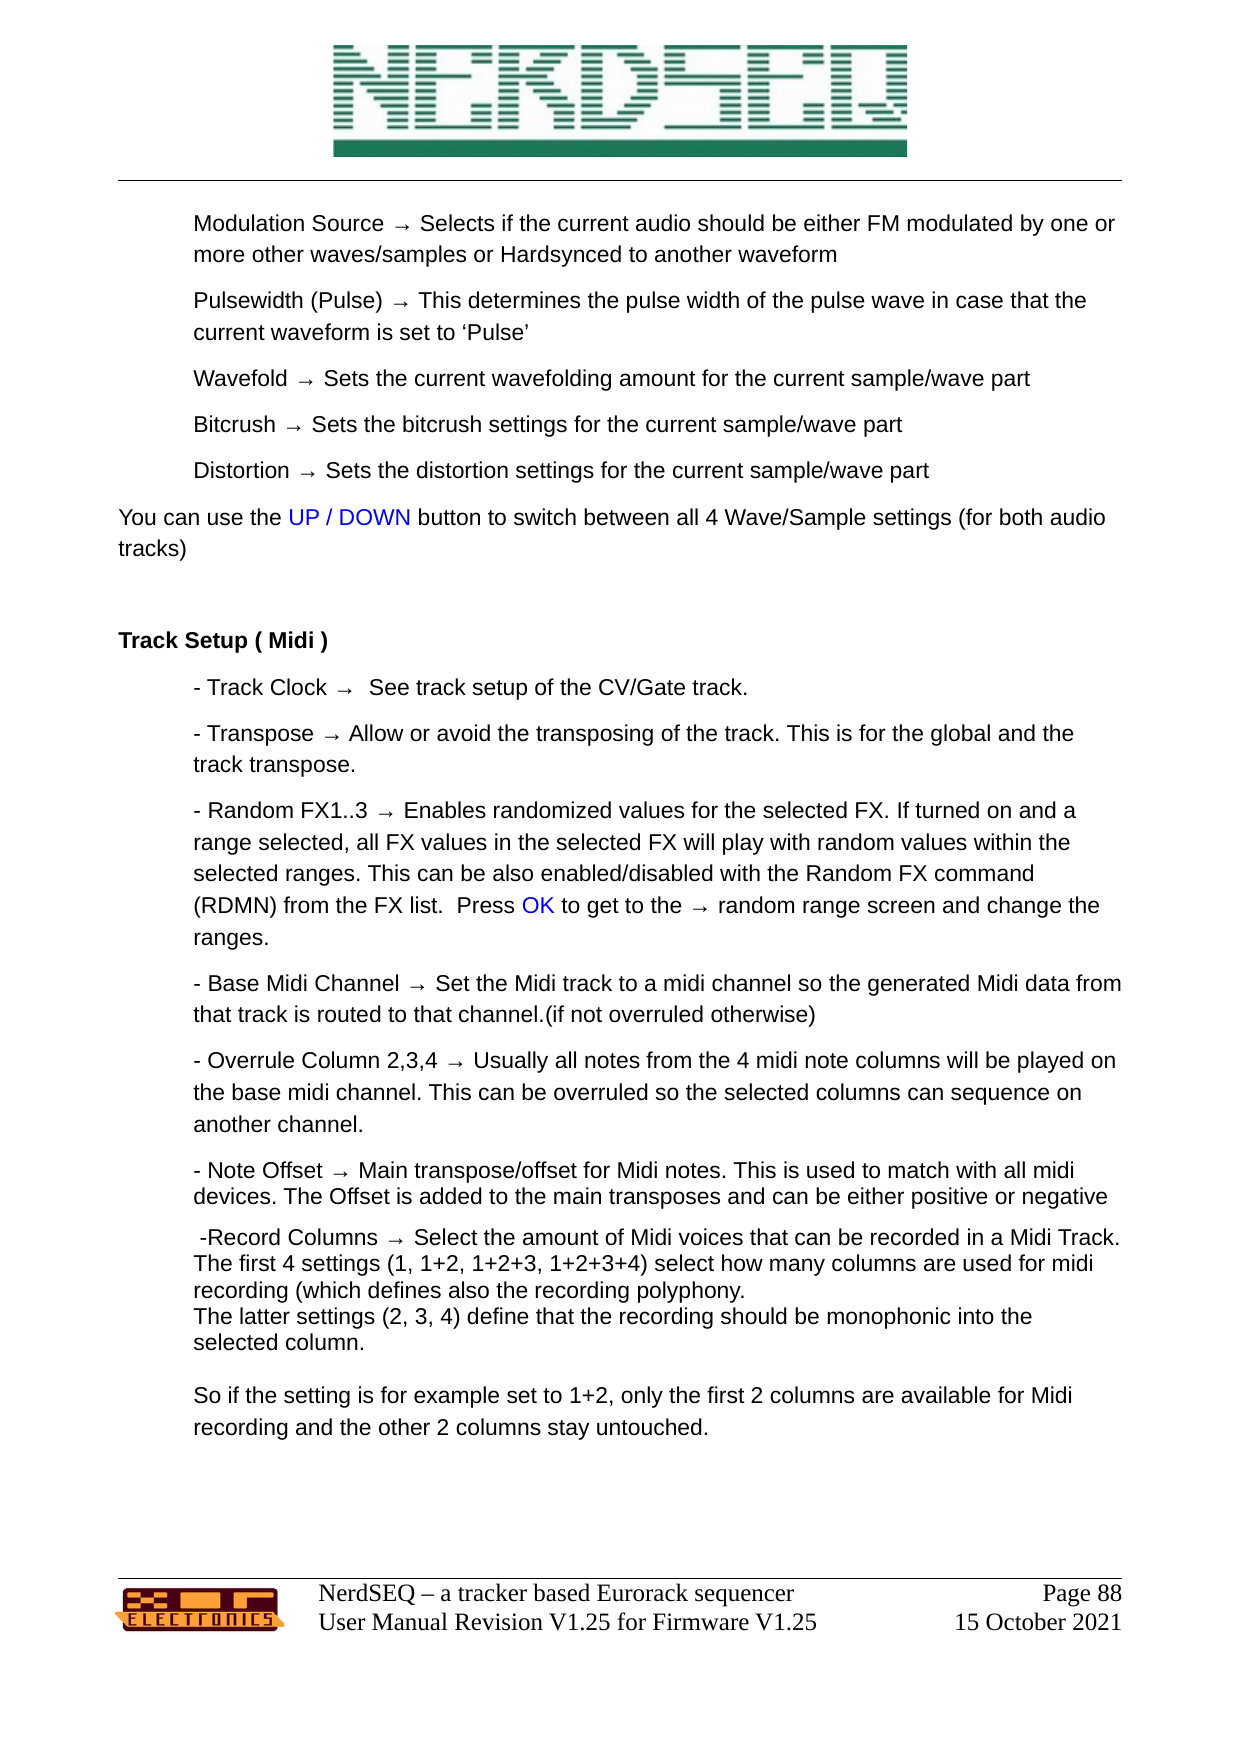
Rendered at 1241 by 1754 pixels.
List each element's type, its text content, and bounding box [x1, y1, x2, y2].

text Bitcrush → Sets the bitcrush settings for the current sample/wave part [193, 411, 1122, 437]
text - Overrule Column 2,3,4 → Usually all notes from the 4 midi note columns will be played on the base midi channel. This can be overruled so the selected columns can sequence on another channel. [193, 1047, 1122, 1137]
text - Note Offset → Main transpose/offset for Midi notes. This is used to match with all midi devices. The Offset is added to the main transposes and can be either positive or negative [193, 1157, 1122, 1209]
text The first 4 settings (1, 1+2, 1+2+3, 1+2+3+4) select how many columns are used for midi recording (which defines also the recording polyphony. [193, 1250, 1122, 1303]
text - Base Midi Channel → Set the Midi track to a midi channel so the generated Midi data from that track is routed to that channel.(if not overruled otherwise) [193, 970, 1122, 1028]
picture [333, 45, 908, 157]
text The latter settings (2, 3, 4) define that the recording should be monophonic into the selected column. [193, 1303, 1122, 1356]
picture [115, 1584, 285, 1634]
text -Record Columns → Select the amount of Midi voices that can be recorded in a Midi Track. [193, 1224, 1122, 1250]
text Wavefold → Sets the current wavefolding amount for the current sample/wave part [193, 365, 1122, 391]
text You can use the UP / DOWN button to switch between all 4 Wave/Sample settings (for both audio tracks) [118, 503, 1122, 561]
text - Track Clock → See track setup of the CV/Gate track. [193, 673, 1122, 700]
text - Transpose → Allow or avoid the transposing of the track. This is for the global and the track transpose. [193, 719, 1122, 777]
text Modulation Source → Selects if the current audio should be either FM modulated by one or more other waves/samples or Hardsynced to another waveform [193, 209, 1122, 267]
text So if the setting is for example set to 1+2, only the first 2 columns are available for Midi recording and the other 2 columns stay untouched. [193, 1382, 1122, 1440]
text - Random FX1..3 → Enables randomized values for the selected FX. If turned on and a range selected, all FX values in the selected FX will play with random values within the selected ranges. This can be also enabled/disabled with the Random FX command (RDMN) from the FX list. Press OK to get to the → random range screen and change the ranges. [193, 797, 1122, 950]
text Distortion → Sets the distortion settings for the current sample/wave part [193, 457, 1122, 484]
text Track Setup ( Midi ) [118, 627, 1122, 654]
text Pulsewidth (Pulse) → This determines the pulse width of the pulse wave in case that the current waveform is set to ‘Pulse’ [193, 287, 1122, 345]
